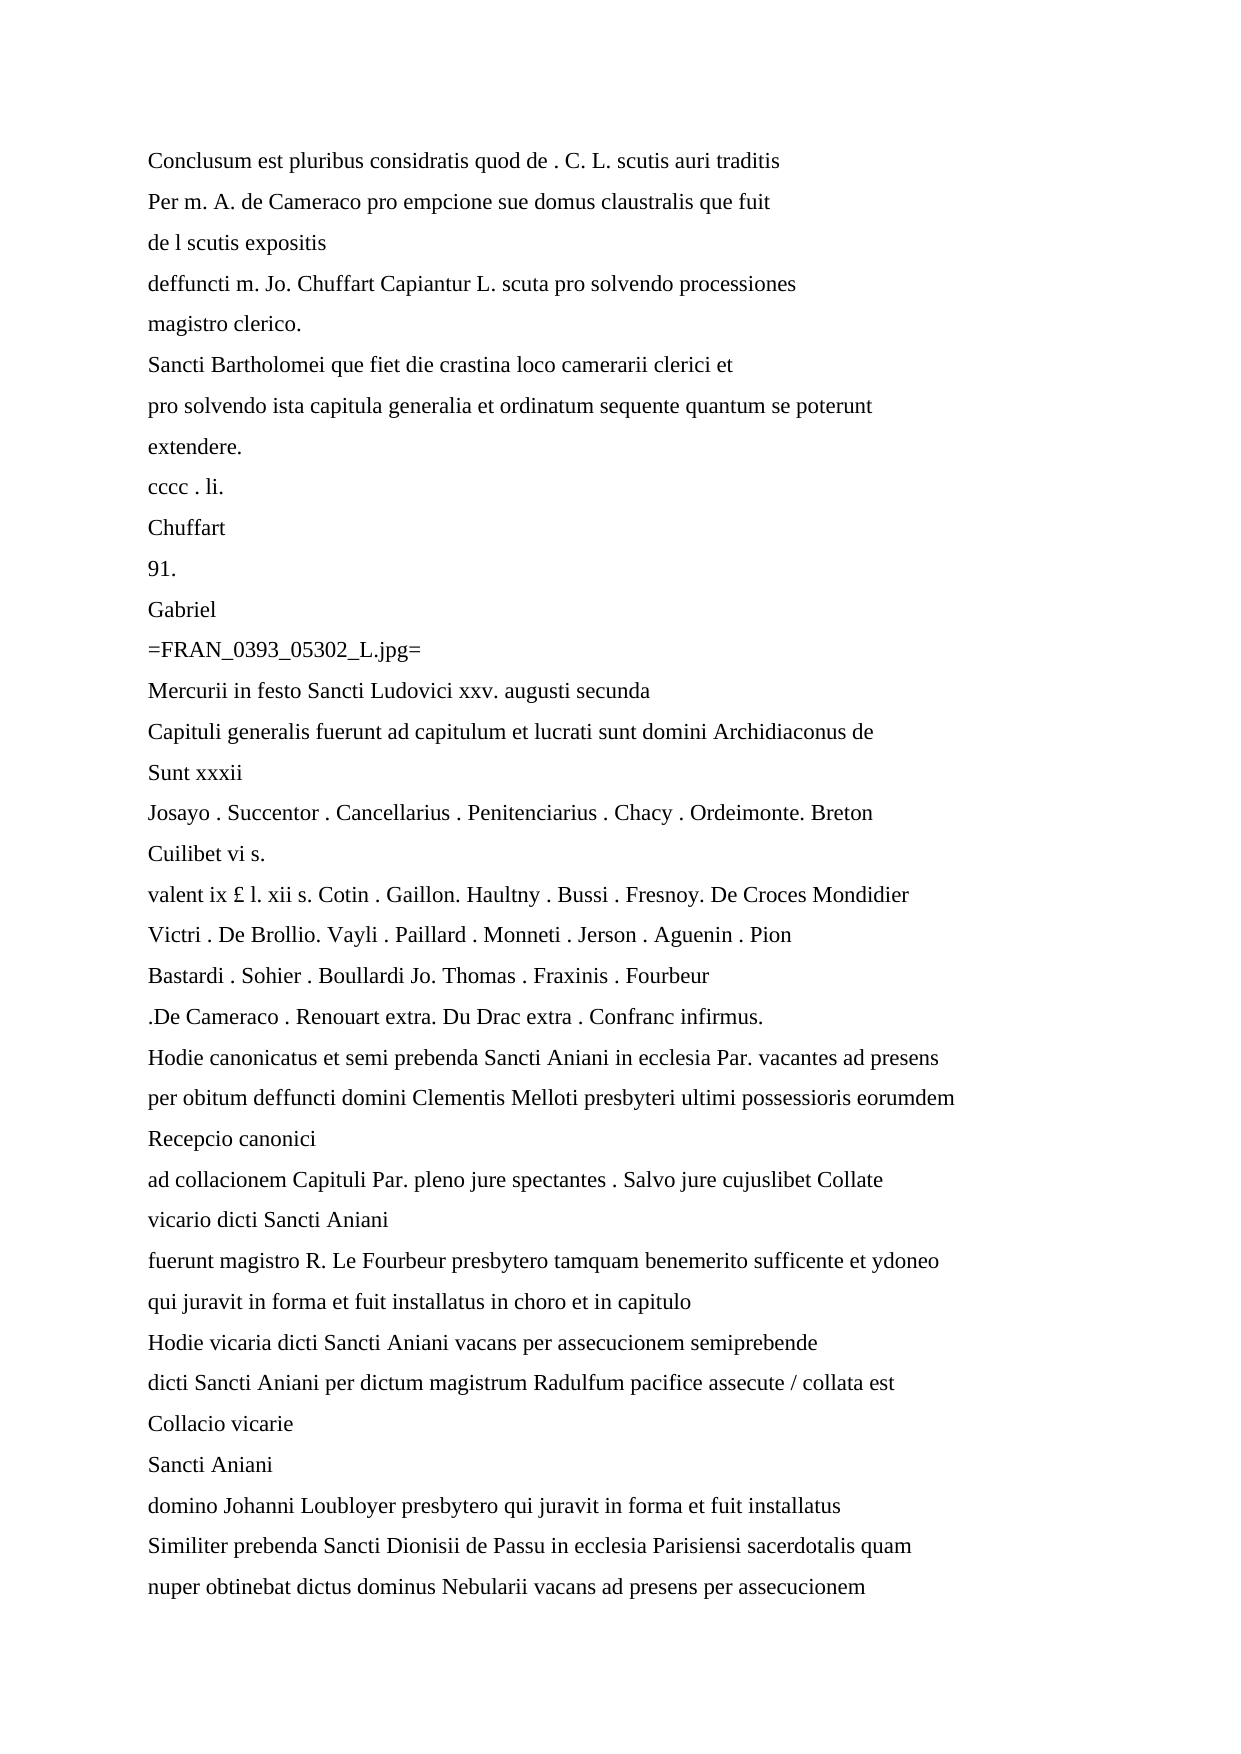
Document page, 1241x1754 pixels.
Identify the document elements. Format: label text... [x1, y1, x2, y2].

text Sunt xxxii [148, 758, 1093, 785]
text =FRAN_0393_05302_L.jpg= [148, 636, 1093, 663]
text magistro clerico. [148, 311, 1093, 337]
text Similiter prebenda Sancti Dionisii de Passu in ecclesia Parisiensi sacerdotalis quam [148, 1532, 1093, 1559]
text vicario dicti Sancti Aniani [148, 1207, 1093, 1233]
text cccc . li. [148, 473, 1093, 500]
text valent ix £ l. xii s. Cotin . Gaillon. Haultny . Bussi . Fresnoy. De Croces Mondidier [148, 881, 1093, 907]
text Bastardi . Sohier . Boullardi Jo. Thomas . Fraxinis . Fourbeur [148, 962, 1093, 988]
text Cuilibet vi s. [148, 840, 1093, 866]
text Sancti Bartholomei que fiet die crastina loco camerarii clerici et [148, 351, 1093, 378]
text de l scutis expositis [148, 229, 1093, 255]
text qui juravit in forma et fuit installatus in choro et in capitulo [148, 1288, 1093, 1314]
text nuper obtinebat dictus dominus Nebularii vacans ad presens per assecucionem [148, 1573, 1093, 1599]
text ad collacionem Capituli Par. pleno jure spectantes . Salvo jure cujuslibet Collate [148, 1166, 1093, 1192]
text Capituli generalis fuerunt ad capitulum et lucrati sunt domini Archidiaconus de [148, 718, 1093, 744]
text extendere. [148, 433, 1093, 459]
text Mercurii in festo Sancti Ludovici xxv. augusti secunda [148, 677, 1093, 703]
text .De Cameraco . Renouart extra. Du Drac extra . Confranc infirmus. [148, 1003, 1093, 1029]
text Collacio vicarie [148, 1410, 1093, 1437]
text Chuffart [148, 514, 1093, 541]
text Josayo . Succentor . Cancellarius . Penitenciarius . Chacy . Ordeimonte. Breton [148, 799, 1093, 826]
text Gabriel [148, 596, 1093, 622]
text deffuncti m. Jo. Chuffart Capiantur L. scuta pro solvendo processiones [148, 270, 1093, 296]
text 91. [148, 555, 1093, 581]
text pro solvendo ista capitula generalia et ordinatum sequente quantum se poterunt [148, 392, 1093, 418]
text dicti Sancti Aniani per dictum magistrum Radulfum pacifice assecute / collata est [148, 1369, 1093, 1396]
text fuerunt magistro R. Le Fourbeur presbytero tamquam benemerito sufficente et ydoneo [148, 1247, 1093, 1274]
text Conclusum est pluribus considratis quod de . C. L. scutis auri traditis [148, 148, 1093, 174]
text Hodie vicaria dicti Sancti Aniani vacans per assecucionem semiprebende [148, 1329, 1093, 1355]
text domino Johanni Loubloyer presbytero qui juravit in forma et fuit installatus [148, 1492, 1093, 1518]
text Recepcio canonici [148, 1125, 1093, 1151]
text Victri . De Brollio. Vayli . Paillard . Monneti . Jerson . Aguenin . Pion [148, 921, 1093, 948]
text Hodie canonicatus et semi prebenda Sancti Aniani in ecclesia Par. vacantes ad presens [148, 1044, 1093, 1070]
text Sancti Aniani [148, 1451, 1093, 1477]
text Per m. A. de Cameraco pro empcione sue domus claustralis que fuit [148, 188, 1093, 215]
text per obitum deffuncti domini Clementis Melloti presbyteri ultimi possessioris eorumdem [148, 1084, 1093, 1111]
